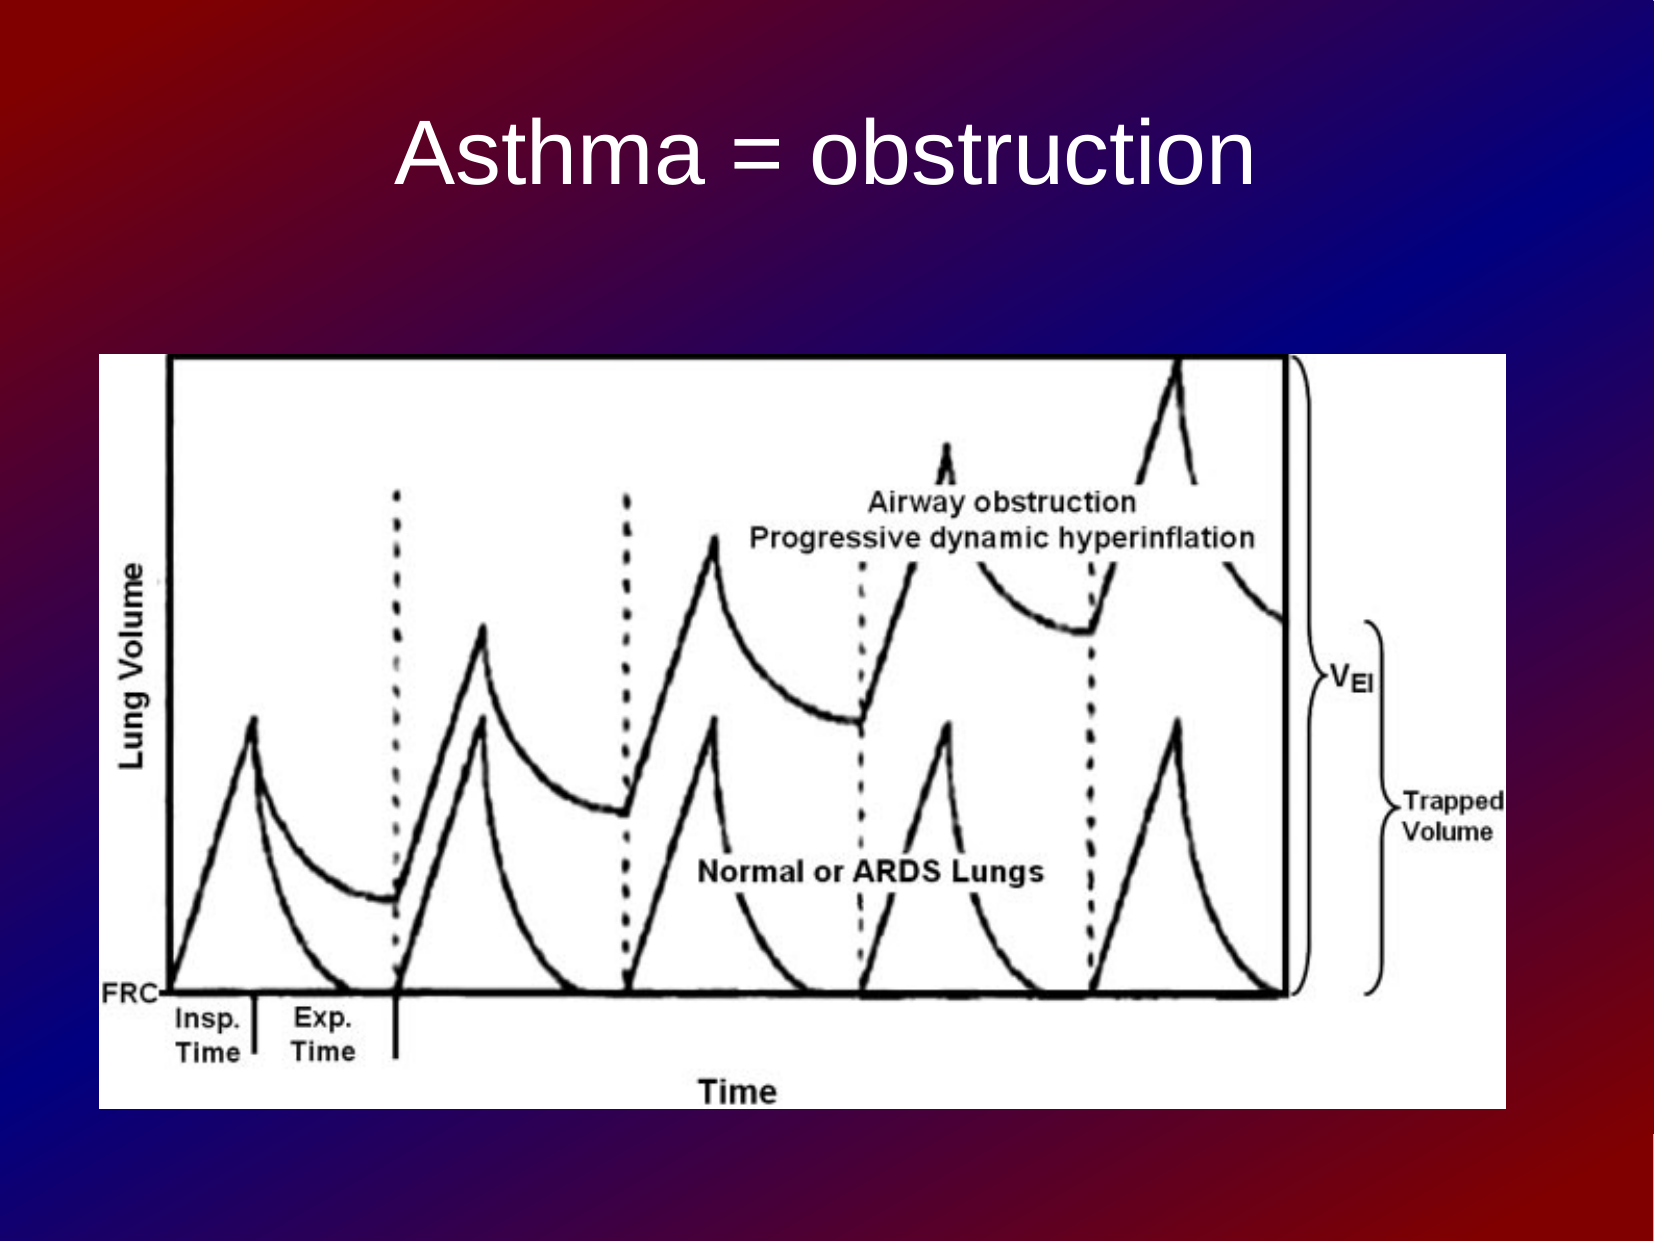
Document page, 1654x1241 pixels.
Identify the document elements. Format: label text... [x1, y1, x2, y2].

picture [99, 354, 1506, 1109]
title Asthma = obstruction [82, 56, 1571, 250]
